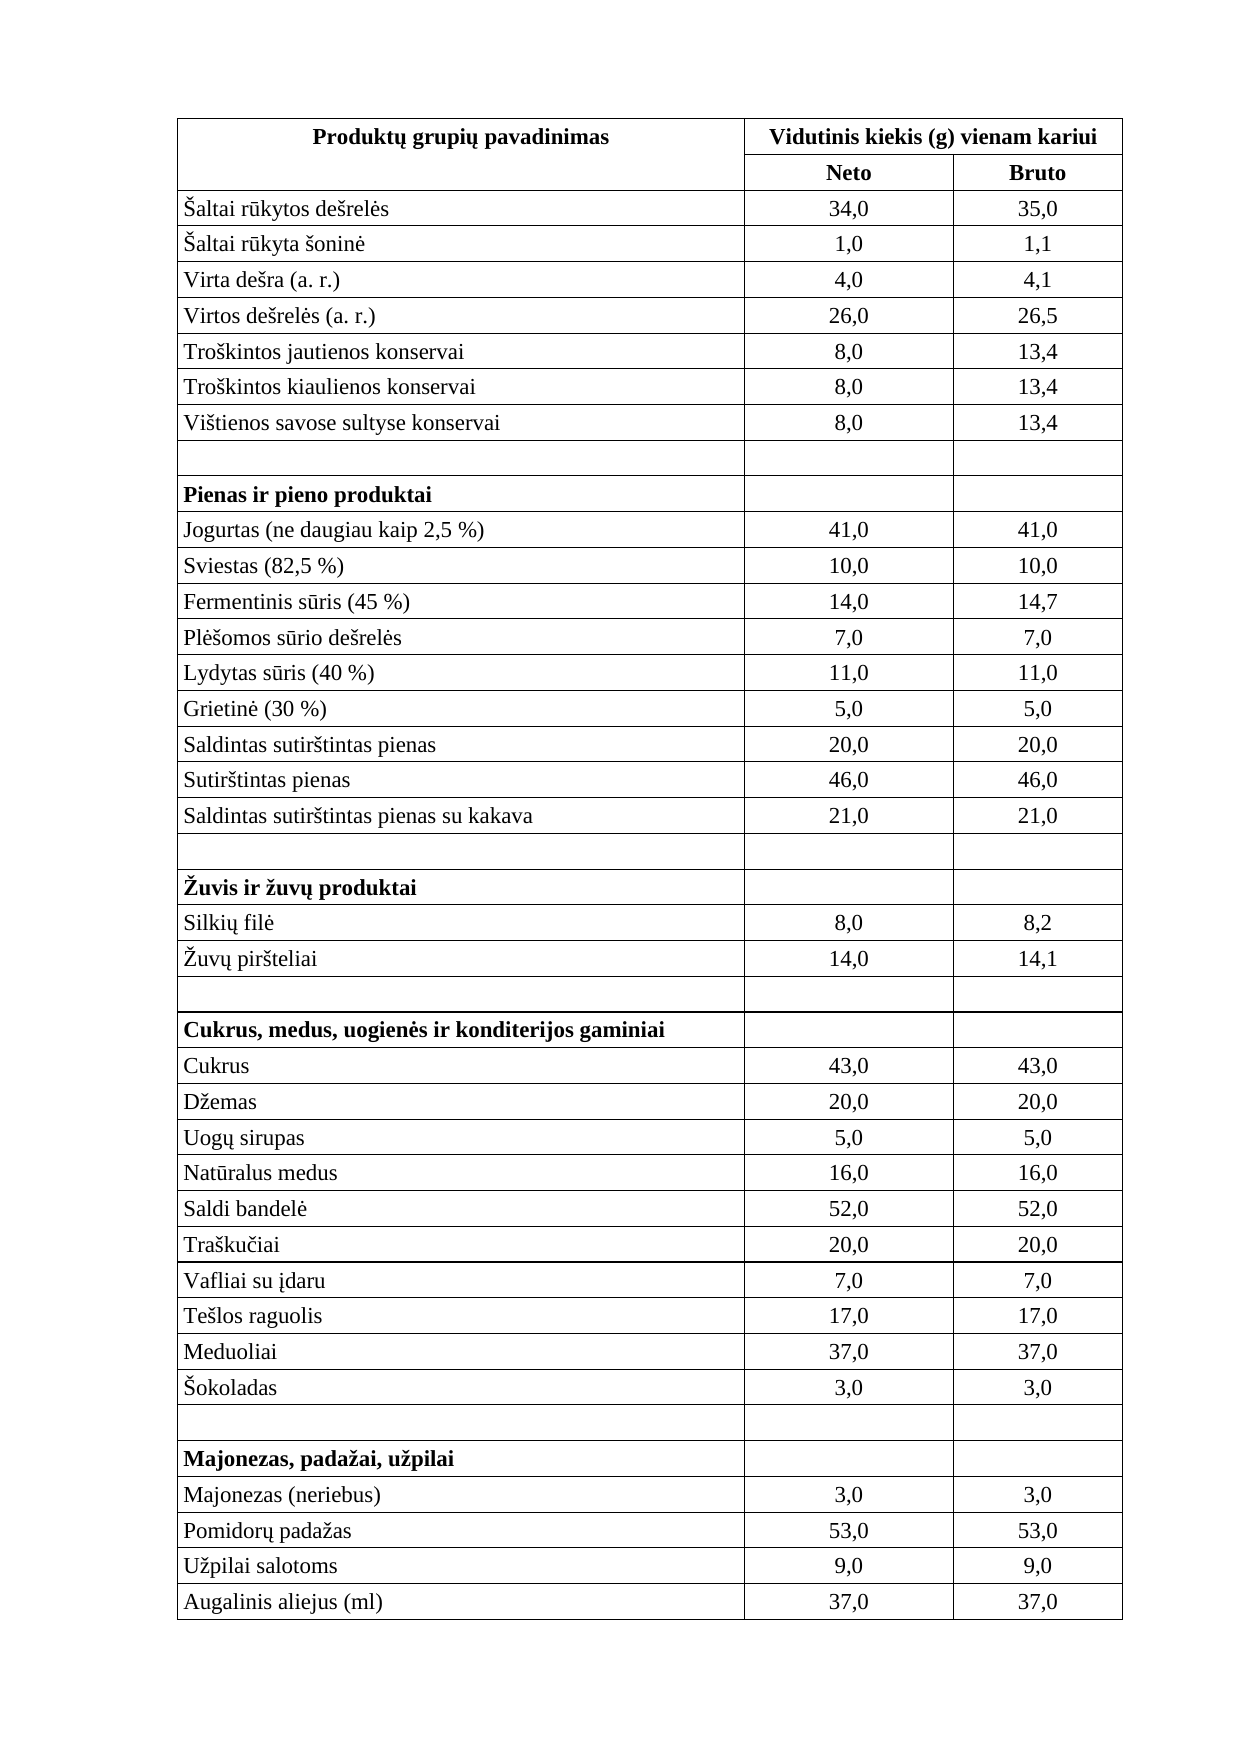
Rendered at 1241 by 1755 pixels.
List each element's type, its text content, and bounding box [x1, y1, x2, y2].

table_cell [745, 834, 953, 868]
table_cell Jogurtas (ne daugiau kaip 2,5 %) [178, 512, 744, 547]
table_cell 53,0 [745, 1513, 953, 1547]
table_cell Saldintas sutirštintas pienas su kakava [178, 798, 744, 833]
table_cell 37,0 [954, 1334, 1122, 1369]
table_cell Cukrus, medus, uogienės ir konditerijos gaminiai [178, 1013, 744, 1047]
table_cell Pomidorų padažas [178, 1513, 744, 1547]
table_cell 5,0 [954, 1120, 1122, 1154]
table_cell Vištienos savose sultyse konservai [178, 405, 744, 440]
table_cell 37,0 [954, 1584, 1122, 1619]
table_cell 7,0 [954, 1263, 1122, 1297]
table_cell Augalinis aliejus (ml) [178, 1584, 744, 1619]
table_cell Sutirštintas pienas [178, 762, 744, 797]
table_cell [954, 834, 1122, 868]
table_cell 41,0 [745, 512, 953, 547]
table_cell 43,0 [954, 1048, 1122, 1083]
table_cell 10,0 [954, 548, 1122, 583]
table_cell 5,0 [745, 1120, 953, 1154]
table_cell [745, 441, 953, 475]
table_cell 21,0 [954, 798, 1122, 833]
table_header Vidutinis kiekis (g) vienam kariui [745, 119, 1122, 154]
table_cell 20,0 [745, 1227, 953, 1261]
table_cell 13,4 [954, 405, 1122, 440]
table_cell 10,0 [745, 548, 953, 583]
table_cell 3,0 [745, 1370, 953, 1404]
table_cell 8,0 [745, 405, 953, 440]
table_cell Šaltai rūkytos dešrelės [178, 191, 744, 225]
table_cell Majonezas (neriebus) [178, 1477, 744, 1512]
table_cell 3,0 [954, 1477, 1122, 1512]
table_cell Uogų sirupas [178, 1120, 744, 1154]
table_cell 43,0 [745, 1048, 953, 1083]
table_cell [178, 1405, 744, 1440]
table_cell 1,0 [745, 226, 953, 261]
table_cell 35,0 [954, 191, 1122, 225]
table_cell 13,4 [954, 369, 1122, 404]
table_cell Plėšomos sūrio dešrelės [178, 619, 744, 654]
table_cell 20,0 [954, 1084, 1122, 1118]
table_cell Sviestas (82,5 %) [178, 548, 744, 583]
table_cell 20,0 [954, 1227, 1122, 1261]
table_cell 37,0 [745, 1584, 953, 1619]
table_cell Vafliai su įdaru [178, 1263, 744, 1297]
table_cell [954, 870, 1122, 904]
table_cell 20,0 [745, 727, 953, 761]
table_cell 9,0 [954, 1548, 1122, 1583]
table_cell 7,0 [745, 619, 953, 654]
table_cell [954, 1441, 1122, 1476]
table_cell [954, 441, 1122, 475]
table_cell Šokoladas [178, 1370, 744, 1404]
table_cell Tešlos raguolis [178, 1298, 744, 1333]
table_cell Troškintos jautienos konservai [178, 334, 744, 368]
table_cell 5,0 [745, 691, 953, 726]
table_cell [745, 870, 953, 904]
table_cell 11,0 [954, 655, 1122, 690]
table_cell Troškintos kiaulienos konservai [178, 369, 744, 404]
table_cell Džemas [178, 1084, 744, 1118]
table_cell 26,5 [954, 298, 1122, 332]
table_cell 41,0 [954, 512, 1122, 547]
table_cell [745, 1405, 953, 1440]
table_cell 46,0 [954, 762, 1122, 797]
table_cell [954, 1013, 1122, 1047]
table_cell 14,0 [745, 941, 953, 976]
table_cell Virtos dešrelės (a. r.) [178, 298, 744, 332]
table_cell 13,4 [954, 334, 1122, 368]
table_cell Lydytas sūris (40 %) [178, 655, 744, 690]
table_cell 3,0 [954, 1370, 1122, 1404]
table_cell 4,1 [954, 262, 1122, 297]
table_cell 53,0 [954, 1513, 1122, 1547]
table_cell 17,0 [745, 1298, 953, 1333]
table_cell 16,0 [954, 1155, 1122, 1190]
table_cell 8,0 [745, 905, 953, 940]
table_cell [178, 441, 744, 475]
table_header Produktų grupių pavadinimas [178, 119, 744, 189]
table_cell Žuvis ir žuvų produktai [178, 870, 744, 904]
table_cell 11,0 [745, 655, 953, 690]
table_cell 52,0 [745, 1191, 953, 1226]
table_cell Bruto [954, 155, 1122, 189]
table_cell 52,0 [954, 1191, 1122, 1226]
table_cell 34,0 [745, 191, 953, 225]
table_cell 8,0 [745, 334, 953, 368]
table_cell 21,0 [745, 798, 953, 833]
table_cell Natūralus medus [178, 1155, 744, 1190]
table_cell 4,0 [745, 262, 953, 297]
table_cell 14,0 [745, 584, 953, 618]
table_cell 8,0 [745, 369, 953, 404]
table_cell Silkių filė [178, 905, 744, 940]
table_cell [178, 977, 744, 1011]
table_cell 20,0 [745, 1084, 953, 1118]
table_cell Saldi bandelė [178, 1191, 744, 1226]
table_cell 5,0 [954, 691, 1122, 726]
table_cell Traškučiai [178, 1227, 744, 1261]
table_cell Virta dešra (a. r.) [178, 262, 744, 297]
table_cell Saldintas sutirštintas pienas [178, 727, 744, 761]
table_cell 8,2 [954, 905, 1122, 940]
table_cell Cukrus [178, 1048, 744, 1083]
table_cell 1,1 [954, 226, 1122, 261]
table_cell [745, 476, 953, 511]
table_cell 20,0 [954, 727, 1122, 761]
table_cell 46,0 [745, 762, 953, 797]
table_cell 9,0 [745, 1548, 953, 1583]
table_cell 37,0 [745, 1334, 953, 1369]
table_cell 26,0 [745, 298, 953, 332]
table_cell [954, 1405, 1122, 1440]
table_cell [178, 834, 744, 868]
table_cell Žuvų piršteliai [178, 941, 744, 976]
table_cell Pienas ir pieno produktai [178, 476, 744, 511]
table_cell [745, 1013, 953, 1047]
table_cell [745, 1441, 953, 1476]
table_cell Majonezas, padažai, užpilai [178, 1441, 744, 1476]
table_cell 14,7 [954, 584, 1122, 618]
table_cell [954, 476, 1122, 511]
table_cell Užpilai salotoms [178, 1548, 744, 1583]
table_cell [954, 977, 1122, 1011]
table_cell 7,0 [745, 1263, 953, 1297]
table_cell 14,1 [954, 941, 1122, 976]
table_cell Grietinė (30 %) [178, 691, 744, 726]
table_cell 17,0 [954, 1298, 1122, 1333]
table_cell Meduoliai [178, 1334, 744, 1369]
table_cell 7,0 [954, 619, 1122, 654]
table_cell Šaltai rūkyta šoninė [178, 226, 744, 261]
table_cell 3,0 [745, 1477, 953, 1512]
table_cell Neto [745, 155, 953, 189]
table_cell 16,0 [745, 1155, 953, 1190]
table_cell [745, 977, 953, 1011]
table_cell Fermentinis sūris (45 %) [178, 584, 744, 618]
